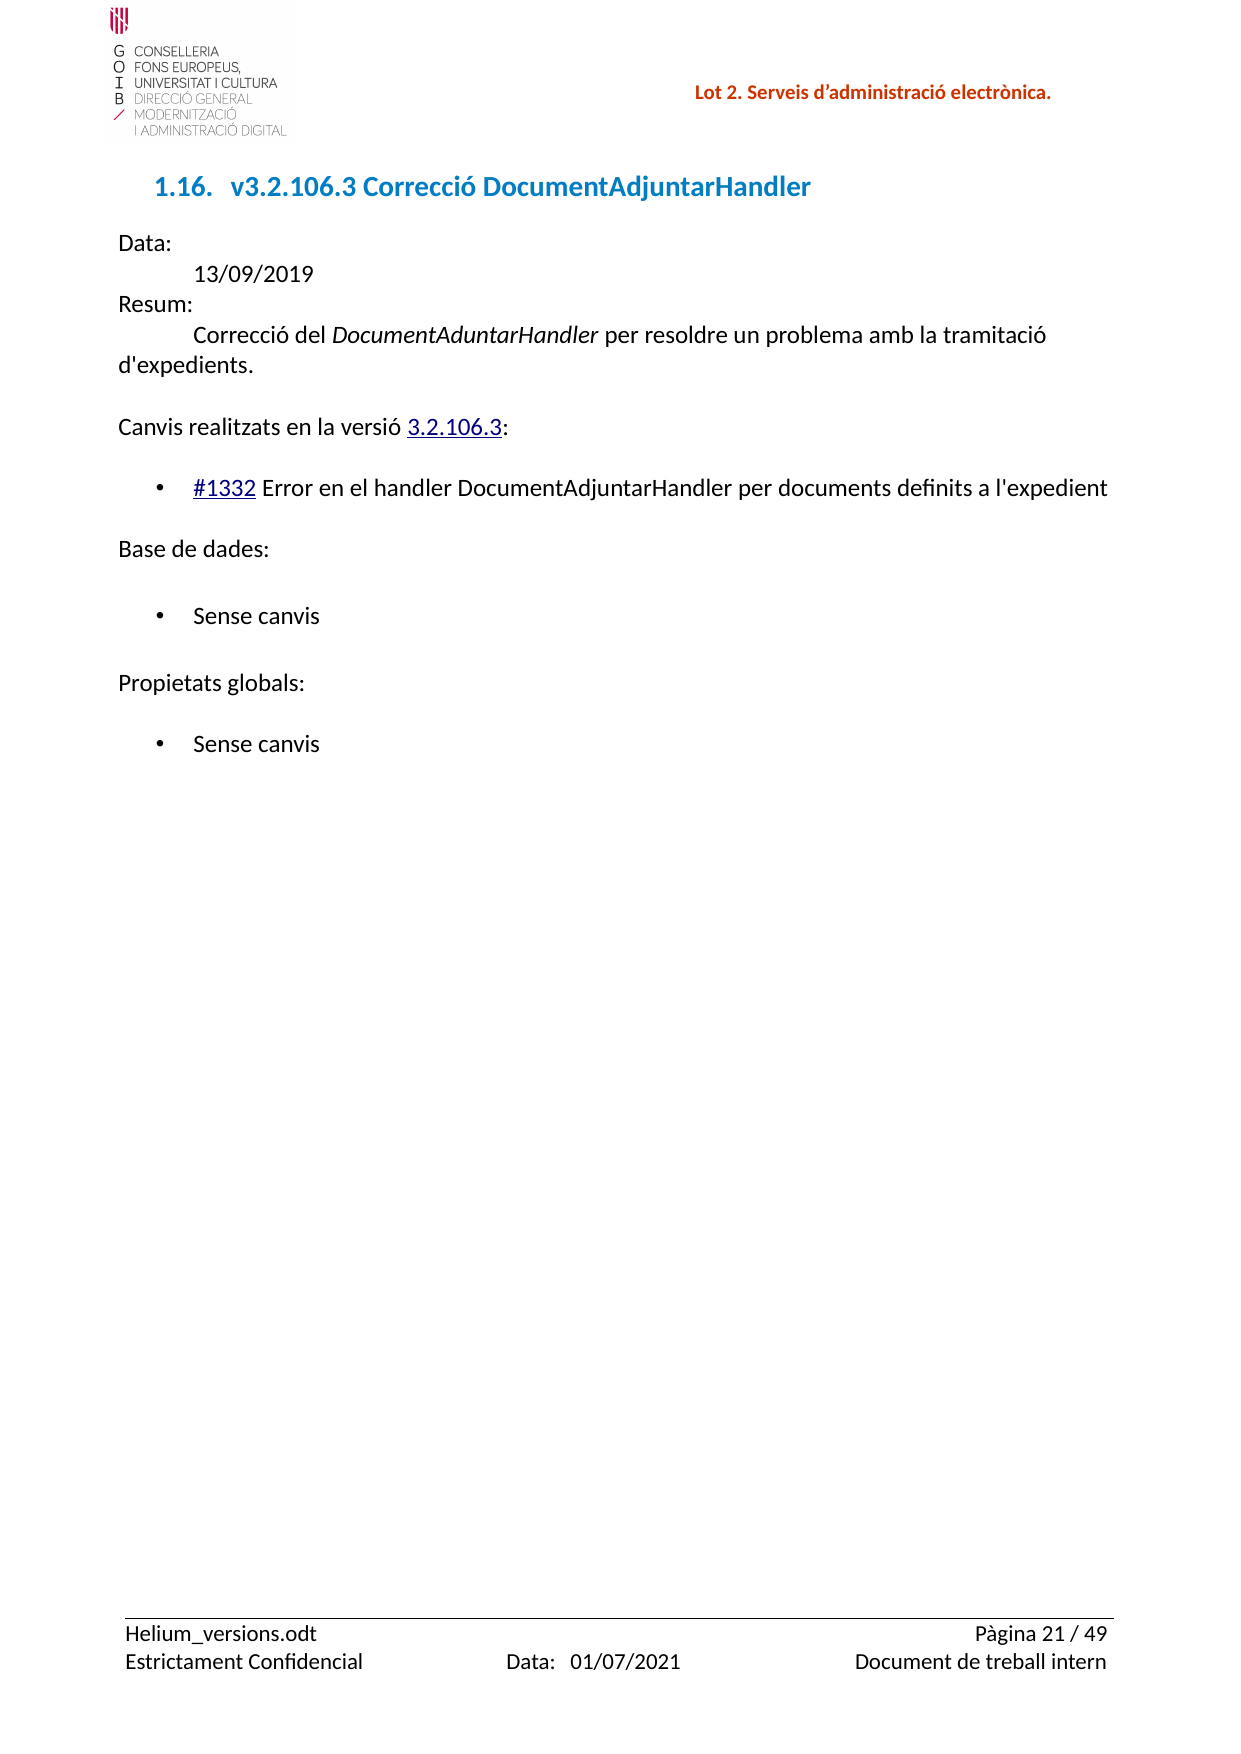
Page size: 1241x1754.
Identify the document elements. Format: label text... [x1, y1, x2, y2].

text Propietats globals: [118, 667, 1122, 697]
text Resum: [118, 289, 1122, 319]
subtitle v3.2.106.3 Correcció DocumentAdjuntarHandler [153, 168, 1122, 204]
list Sense canvis [156, 600, 1122, 630]
text 13/09/2019 [118, 258, 1122, 289]
text Canvis realitzats en la versió 3.2.106.3: [118, 411, 1122, 441]
text Data: [118, 228, 1122, 258]
list #1332 Error en el handler DocumentAdjuntarHandler per documents definits a l'expedient [156, 472, 1122, 502]
list Sense canvis [156, 728, 1122, 758]
picture [100, 0, 297, 144]
text Base de dades: [118, 533, 1122, 563]
text Correcció del DocumentAduntarHandler per resoldre un problema amb la tramitació d'expedients. [118, 319, 1122, 380]
